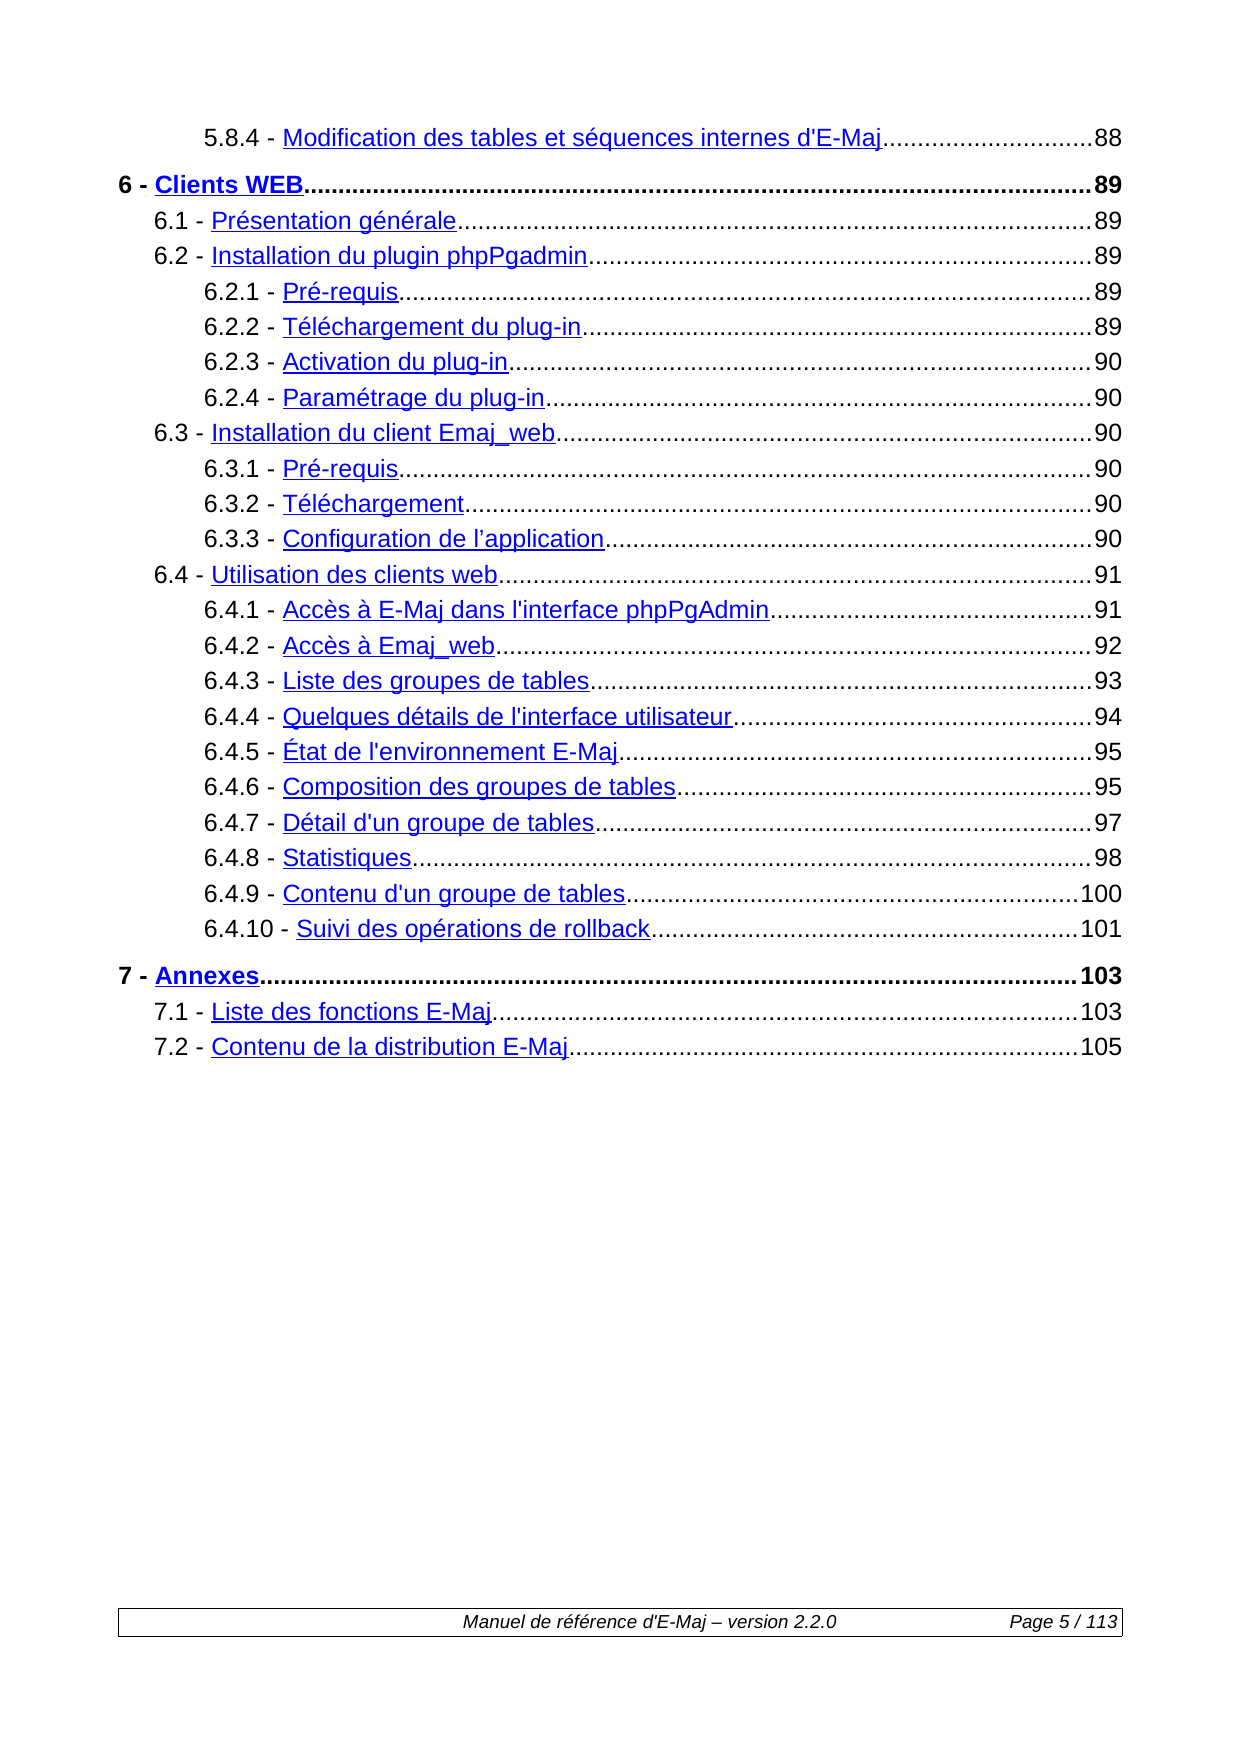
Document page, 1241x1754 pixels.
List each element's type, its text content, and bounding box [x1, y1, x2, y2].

text 6.4.10 - Suivi des opérations de rollback 101 [168, 909, 1122, 944]
text 6.3.3 - Configuration de l’application 90 [168, 519, 1122, 555]
text 6.2.2 - Téléchargement du plug-in 89 [168, 307, 1122, 342]
text 7.2 - Contenu de la distribution E-Maj 105 [118, 1027, 1122, 1062]
text 6.4.6 - Composition des groupes de tables 95 [168, 767, 1122, 803]
text 7 - Annexes 103 [118, 956, 1122, 992]
text 6.4.7 - Détail d'un groupe de tables 97 [168, 803, 1122, 838]
text 6.4.1 - Accès à E-Maj dans l'interface phpPgAdmin 91 [168, 590, 1122, 626]
text 6.4.3 - Liste des groupes de tables 93 [168, 661, 1122, 697]
text 6.4.5 - État de l'environnement E-Maj 95 [168, 732, 1122, 767]
text 6.2.1 - Pré-requis 89 [168, 272, 1122, 307]
text 7.1 - Liste des fonctions E-Maj 103 [118, 992, 1122, 1027]
text 6.2.4 - Paramétrage du plug-in 90 [168, 378, 1122, 413]
text 6.1 - Présentation générale 89 [118, 201, 1122, 236]
text 6.3.1 - Pré-requis 90 [168, 449, 1122, 484]
text 6.2.3 - Activation du plug-in 90 [168, 342, 1122, 378]
text 6 - Clients WEB 89 [118, 165, 1122, 201]
text 6.4.2 - Accès à Emaj_web 92 [168, 626, 1122, 661]
text 6.3 - Installation du client Emaj_web 90 [118, 413, 1122, 449]
text 6.4.4 - Quelques détails de l'interface utilisateur 94 [168, 697, 1122, 732]
text 6.3.2 - Téléchargement 90 [168, 484, 1122, 519]
text 5.8.4 - Modification des tables et séquences internes d'E-Maj 88 [168, 118, 1122, 153]
text 6.4 - Utilisation des clients web 91 [118, 555, 1122, 590]
text 6.4.9 - Contenu d'un groupe de tables 100 [168, 874, 1122, 909]
text 6.4.8 - Statistiques 98 [168, 838, 1122, 874]
text 6.2 - Installation du plugin phpPgadmin 89 [118, 236, 1122, 272]
